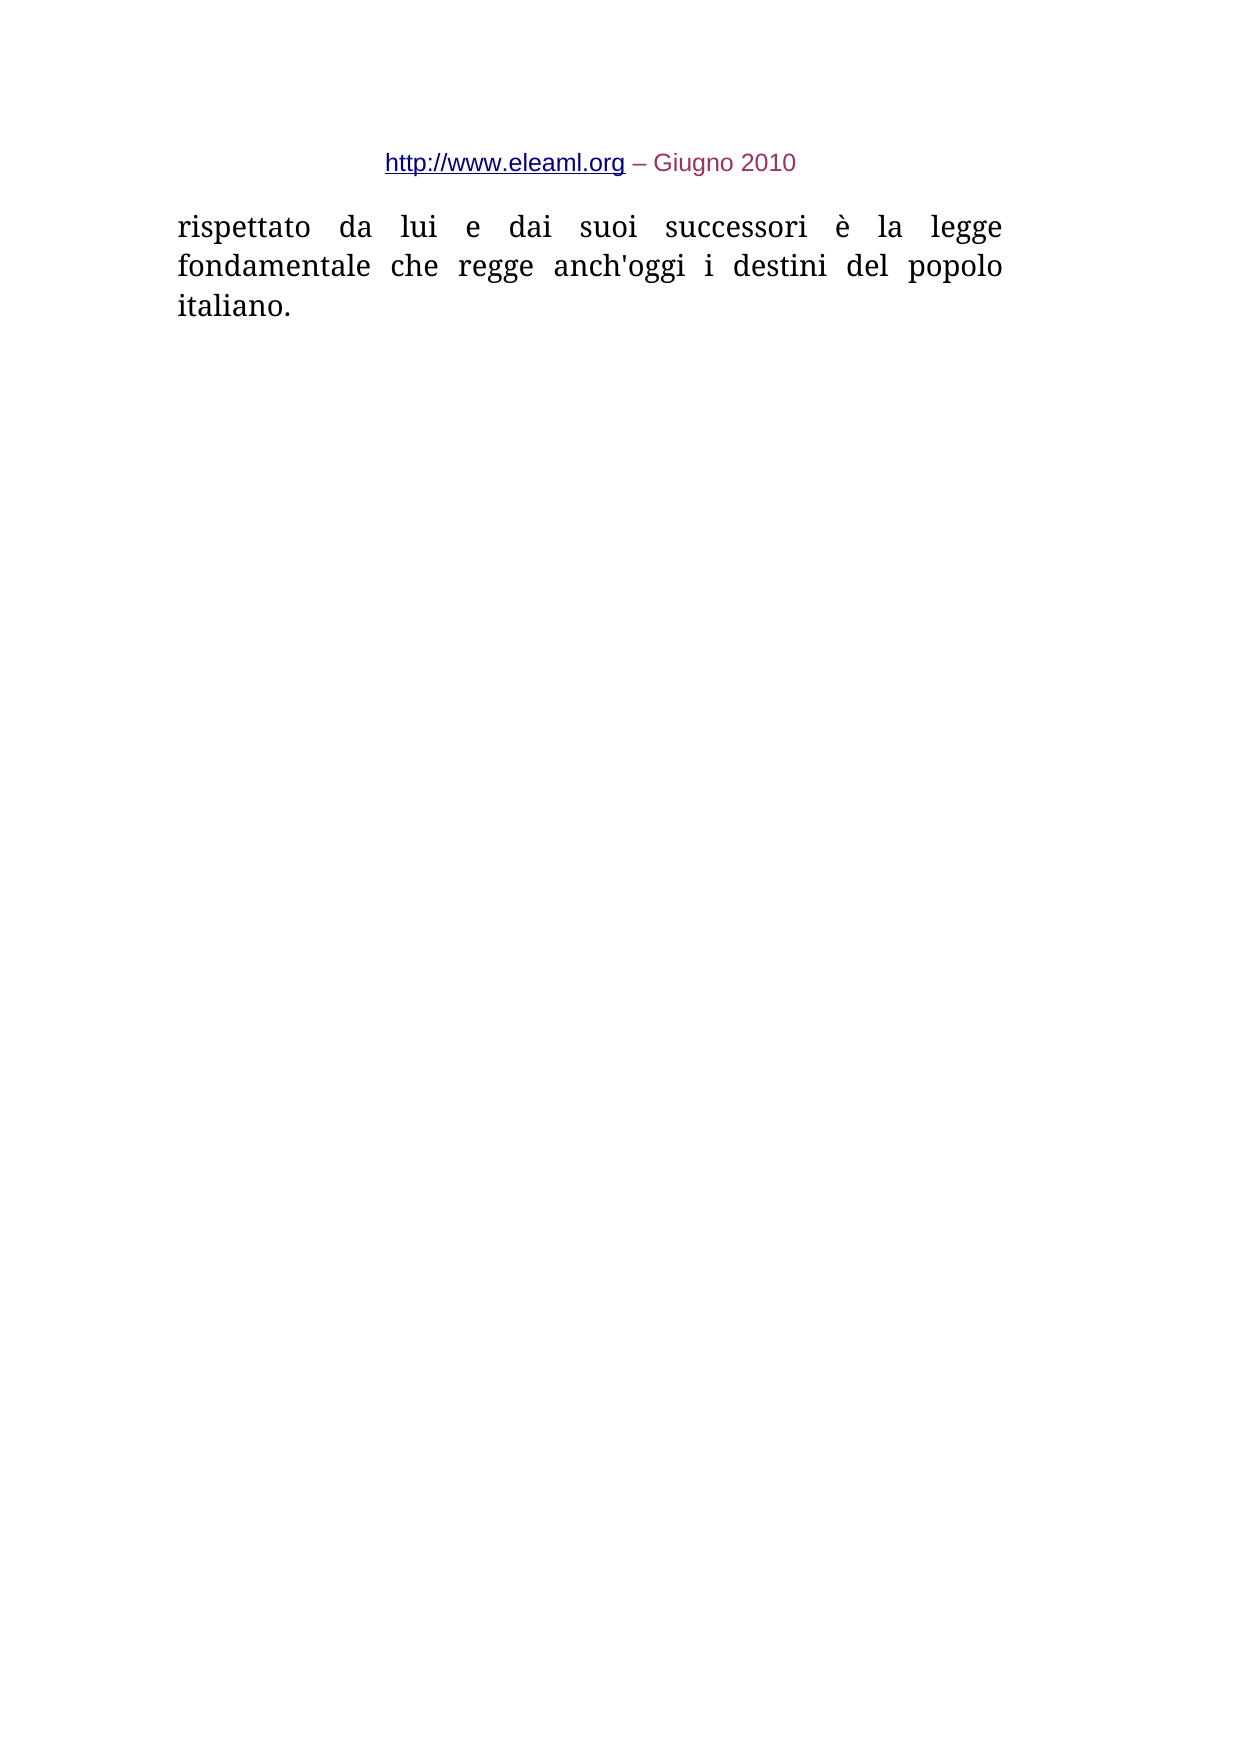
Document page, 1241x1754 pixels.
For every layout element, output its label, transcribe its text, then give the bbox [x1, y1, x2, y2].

text rispettato da lui e dai suoi successori è la legge fondamentale che regge anch'oggi i destini del popolo italiano. [177, 206, 1004, 325]
